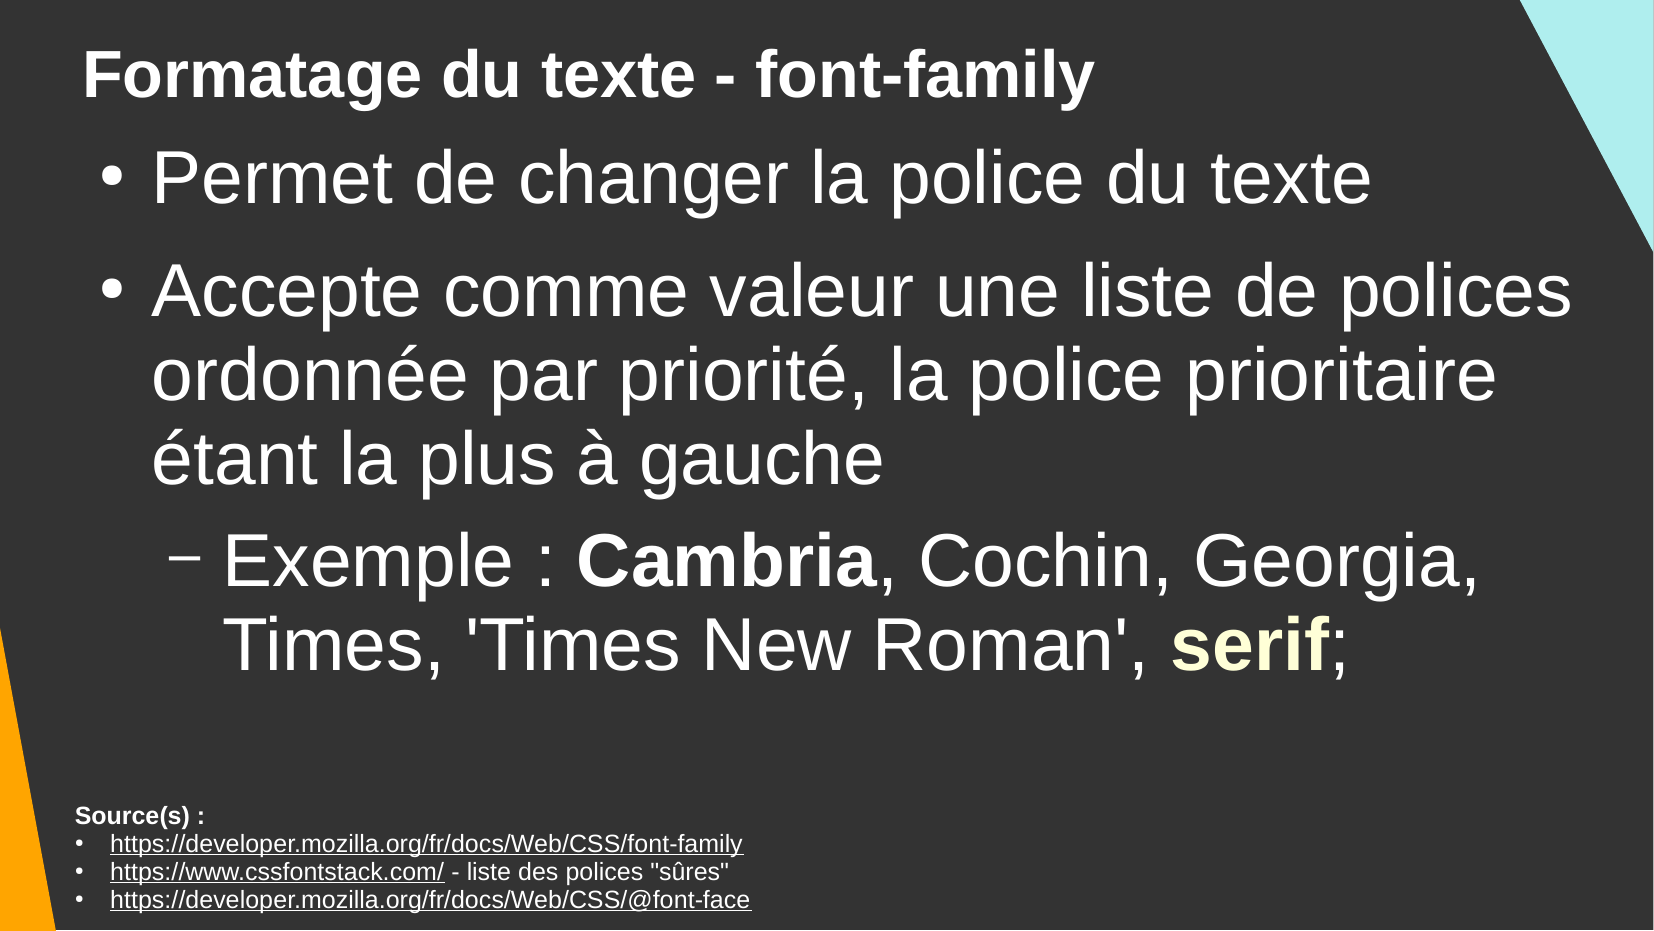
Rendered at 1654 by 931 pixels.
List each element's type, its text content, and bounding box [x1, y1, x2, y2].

title Formatage du texte - font-family [82, 37, 1571, 114]
text_box Source(s) : https://developer.mozilla.org/fr/docs/Web/CSS/font-family https://www.cssfontstack.com/ - liste des polices "sûres" https://developer.mozilla.org/fr/docs/Web/CSS/@font-face [60, 794, 1546, 931]
text_box [1519, 0, 1654, 254]
text_box [0, 627, 56, 931]
list Permet de changer la police du texte Accepte comme valeur une liste de polices ordonnée par priorité, la police prioritaire étant la plus à gauche Exemple : Cambria, Cochin, Georgia, Times, 'Times New Roman', serif; [80, 135, 1605, 753]
